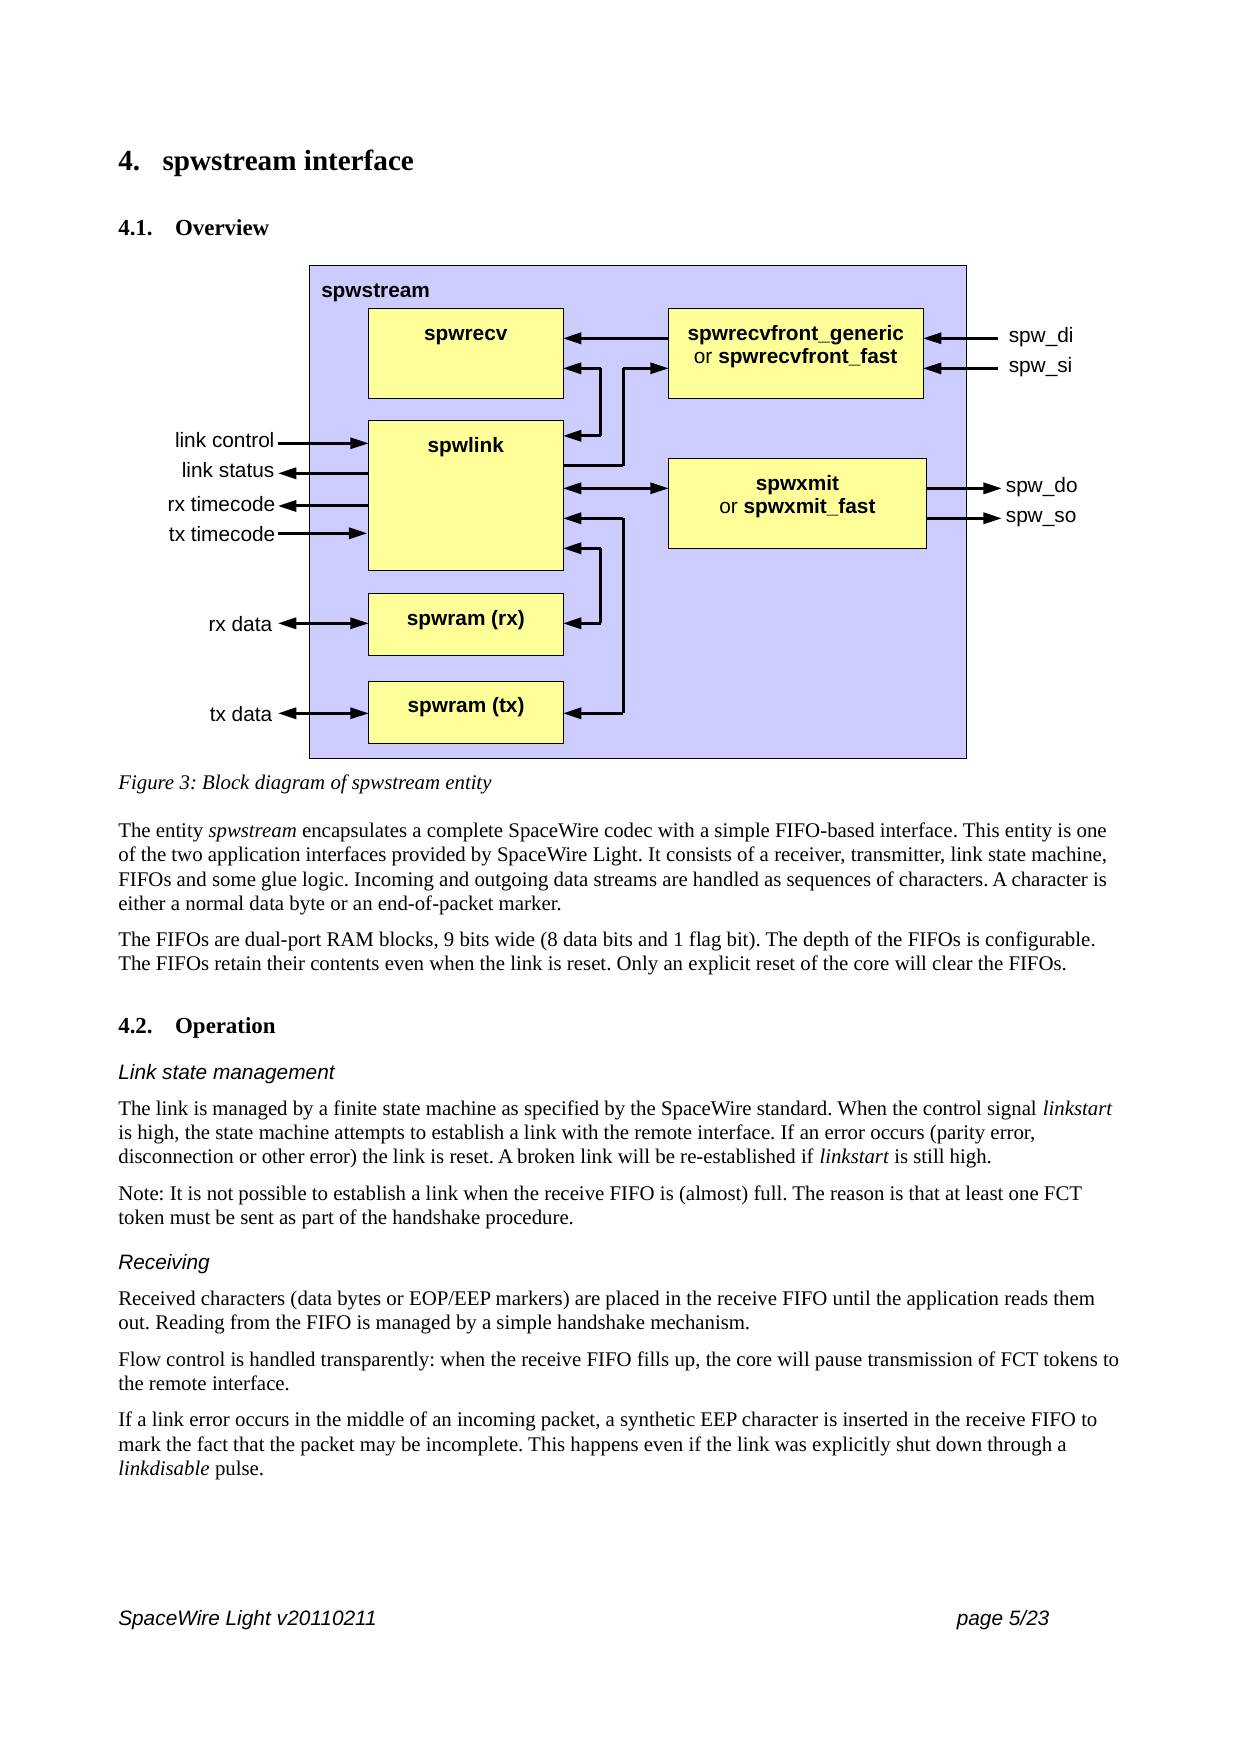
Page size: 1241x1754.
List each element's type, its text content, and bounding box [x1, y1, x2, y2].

subtitle Receiving [118, 1250, 1122, 1274]
text Received characters (data bytes or EOP/EEP markers) are placed in the receive FIFO until the application reads them out. Reading from the FIFO is managed by a simple handshake mechanism. [118, 1286, 1122, 1334]
text Flow control is handled transparently: when the receive FIFO fills up, the core will pause transmission of FCT tokens to the remote interface. [118, 1347, 1122, 1395]
text Figure 3: Block diagram of spwstream entity [118, 253, 1122, 794]
subtitle Link state management [118, 1060, 1122, 1084]
text The FIFOs are dual-port RAM blocks, 9 bits wide (8 data bits and 1 flag bit). The depth of the FIFOs is configurable. The FIFOs retain their contents even when the link is reset. Only an explicit reset of the core will clear the FIFOs. [118, 927, 1122, 975]
subtitle Overview [118, 214, 1122, 241]
text The link is managed by a finite state machine as specified by the SpaceWire standard. When the control signal linkstart is high, the state machine attempts to establish a link with the remote interface. If an error occurs (parity error, disconnection or other error) the link is reset. A broken link will be re-established if linkstart is still high. [118, 1096, 1122, 1168]
subtitle Operation [118, 1012, 1122, 1038]
text If a link error occurs in the middle of an incoming packet, a synthetic EEP character is inserted in the receive FIFO to mark the fact that the packet may be incomplete. This happens even if the link was explicitly shut down through a linkdisable pulse. [118, 1407, 1122, 1479]
subtitle spwstream interface [118, 143, 1122, 177]
text Note: It is not possible to establish a link when the receive FIFO is (almost) full. The reason is that at least one FCT token must be sent as part of the handshake procedure. [118, 1181, 1122, 1229]
text The entity spwstream encapsulates a complete SpaceWire codec with a simple FIFO-based interface. This entity is one of the two application interfaces provided by SpaceWire Light. It consists of a receiver, transmitter, link state machine, FIFOs and some glue logic. Incoming and outgoing data streams are handled as sequences of characters. A character is either a normal data byte or an end-of-packet marker. [118, 818, 1122, 914]
